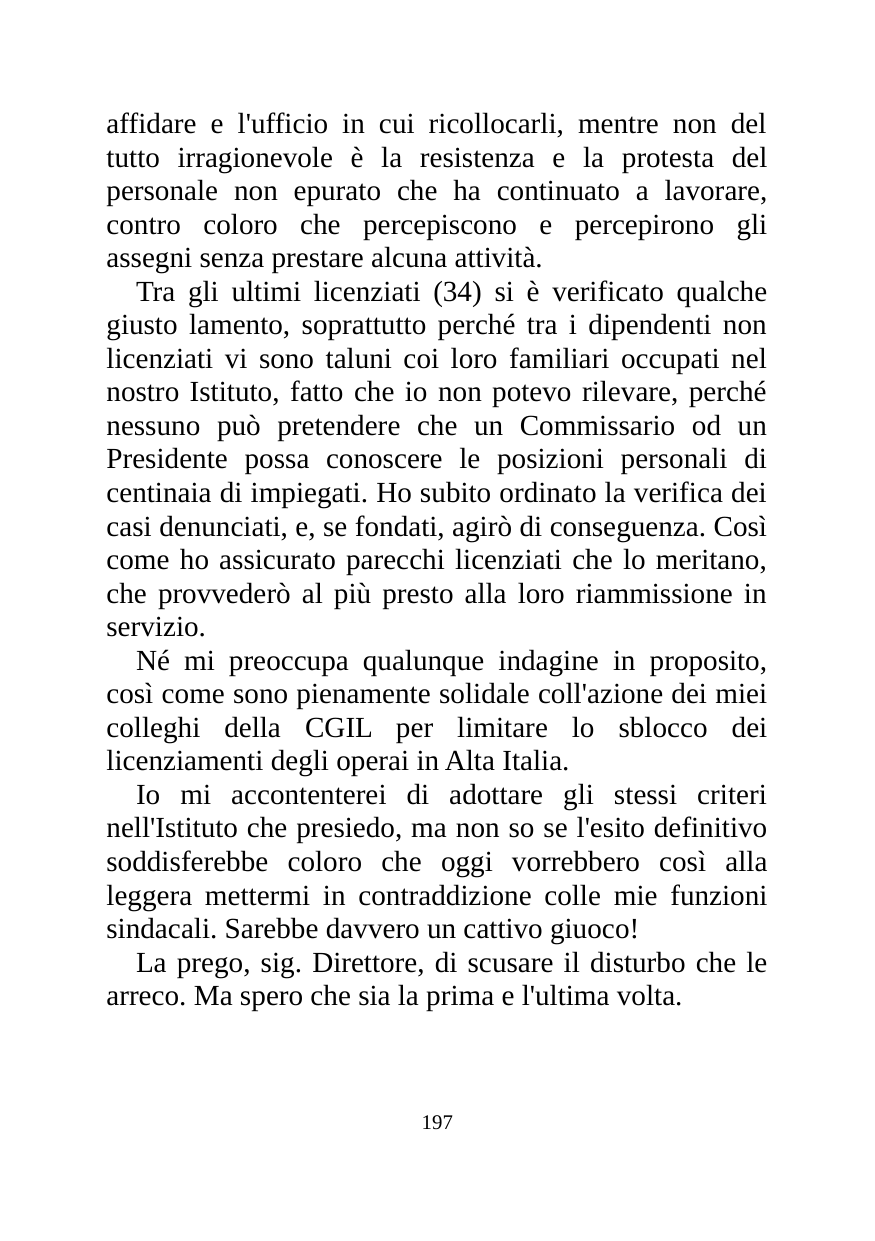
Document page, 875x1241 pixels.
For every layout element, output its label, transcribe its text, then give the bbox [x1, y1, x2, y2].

text Tra gli ultimi licenziati (34) si è verificato qualche giusto lamento, soprattutto perché tra i dipendenti non licenziati vi sono taluni coi loro familiari occupati nel nostro Istituto, fatto che io non potevo rilevare, perché nessuno può pretendere che un Commissario od un Presidente possa conoscere le posizioni personali di centinaia di impiegati. Ho subito ordinato la verifica dei casi denunciati, e, se fondati, agirò di conseguenza. Così come ho assicurato parecchi licenziati che lo meritano, che provvederò al più presto alla loro riammissione in servizio. [106, 274, 768, 643]
text Né mi preoccupa qualunque indagine in proposito, così come sono pienamente solidale coll'azione dei miei colleghi della CGIL per limitare lo sblocco dei licenziamenti degli operai in Alta Italia. [106, 643, 768, 777]
text Io mi accontenterei di adottare gli stessi criteri nell'Istituto che presiedo, ma non so se l'esito definitivo soddisferebbe coloro che oggi vorrebbero così alla leggera mettermi in contraddizione colle mie funzioni sindacali. Sarebbe davvero un cattivo giuoco! [106, 777, 768, 945]
text La prego, sig. Direttore, di scusare il disturbo che le arreco. Ma spero che sia la prima e l'ultima volta. [106, 945, 768, 1012]
text affidare e l'ufficio in cui ricollocarli, mentre non del tutto irragionevole è la resistenza e la protesta del personale non epurato che ha continuato a lavorare, contro coloro che percepiscono e percepirono gli assegni senza prestare alcuna attività. [106, 106, 768, 274]
